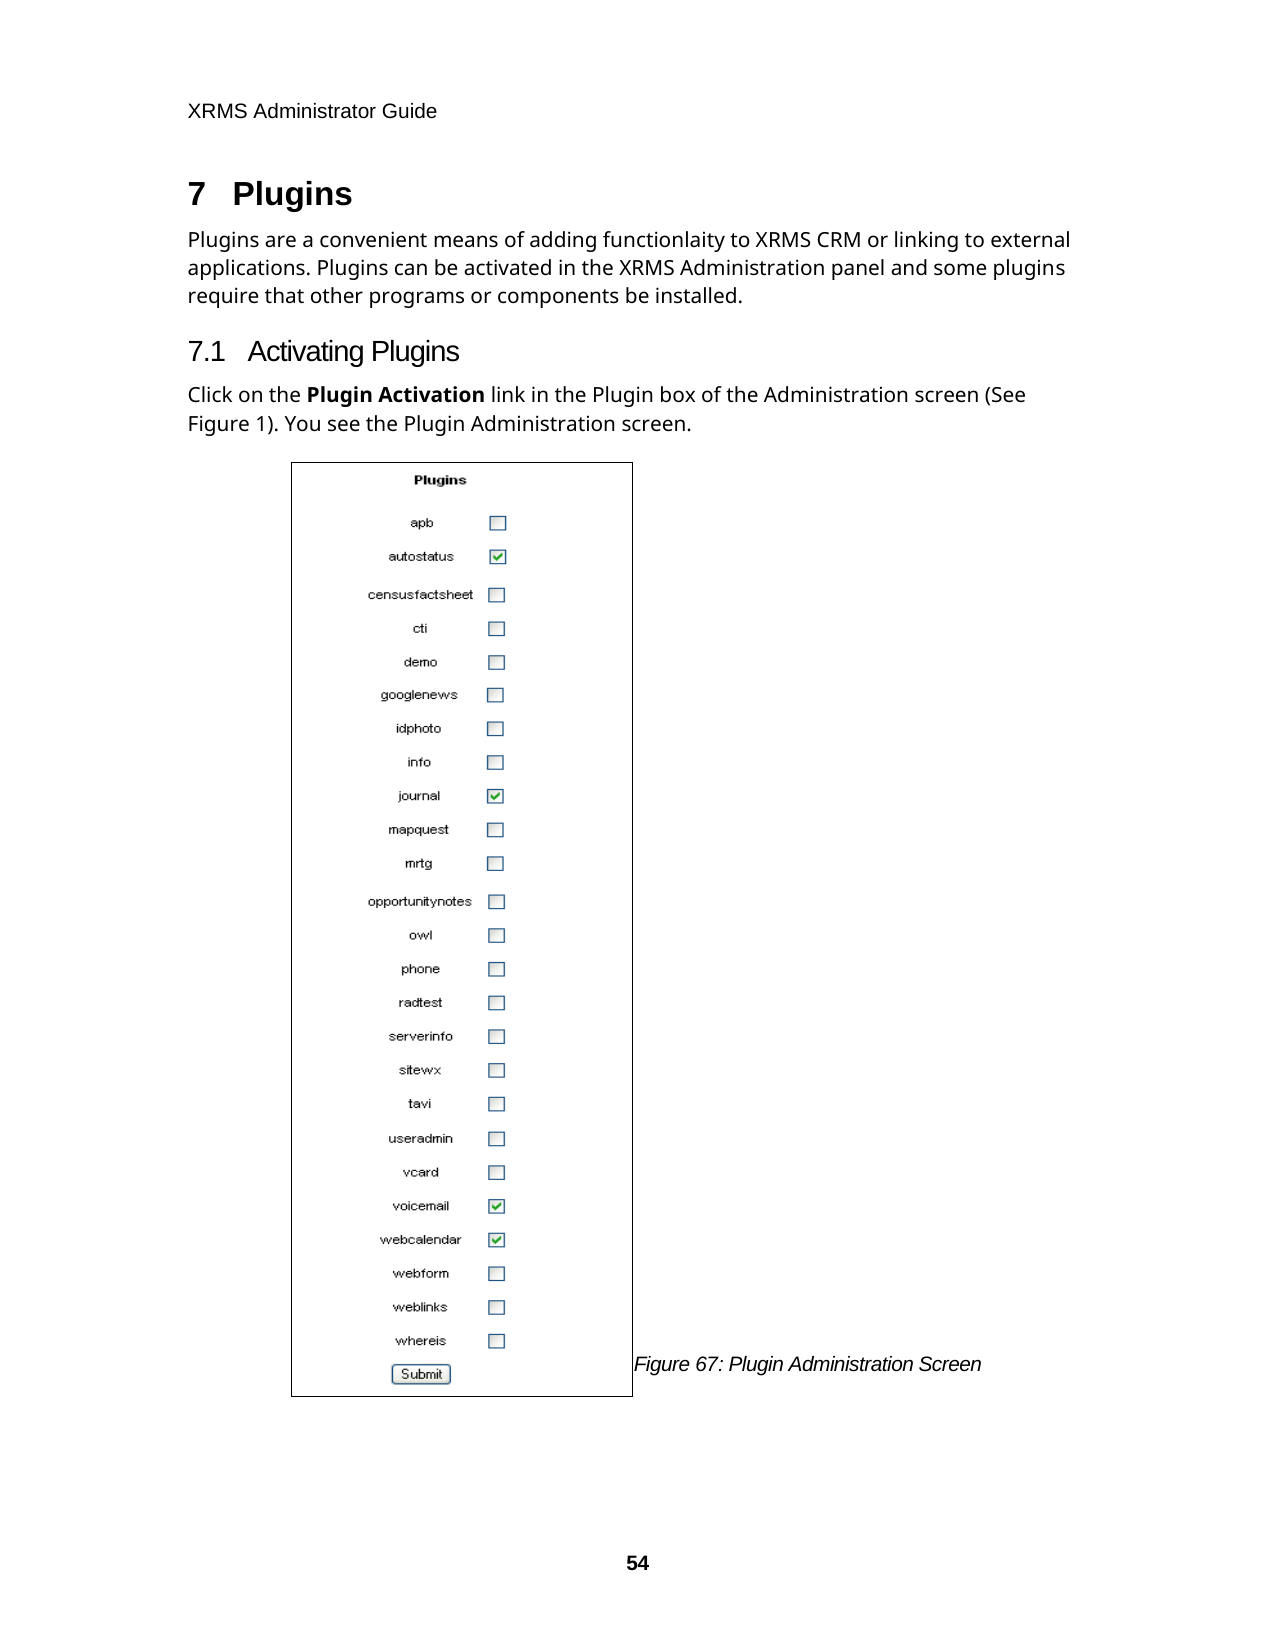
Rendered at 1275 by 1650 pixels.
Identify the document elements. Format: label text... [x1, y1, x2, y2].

text [187, 462, 291, 1397]
text Plugins are a convenient means of adding functionlaity to XRMS CRM or linking to external applications. Plugins can be activated in the XRMS Administration panel and some plugins require that other programs or components be installed. [187, 225, 1087, 310]
subtitle Activating Plugins [187, 335, 1087, 368]
subtitle Plugins [187, 175, 1087, 212]
picture [307, 471, 617, 1389]
text Figure 67: Plugin Administration Screen [633, 462, 1087, 1397]
text [292, 463, 632, 1396]
text Click on the Plugin Activation link in the Plugin box of the Administration screen (See Figure 1). You see the Plugin Administration screen. [187, 380, 1087, 437]
